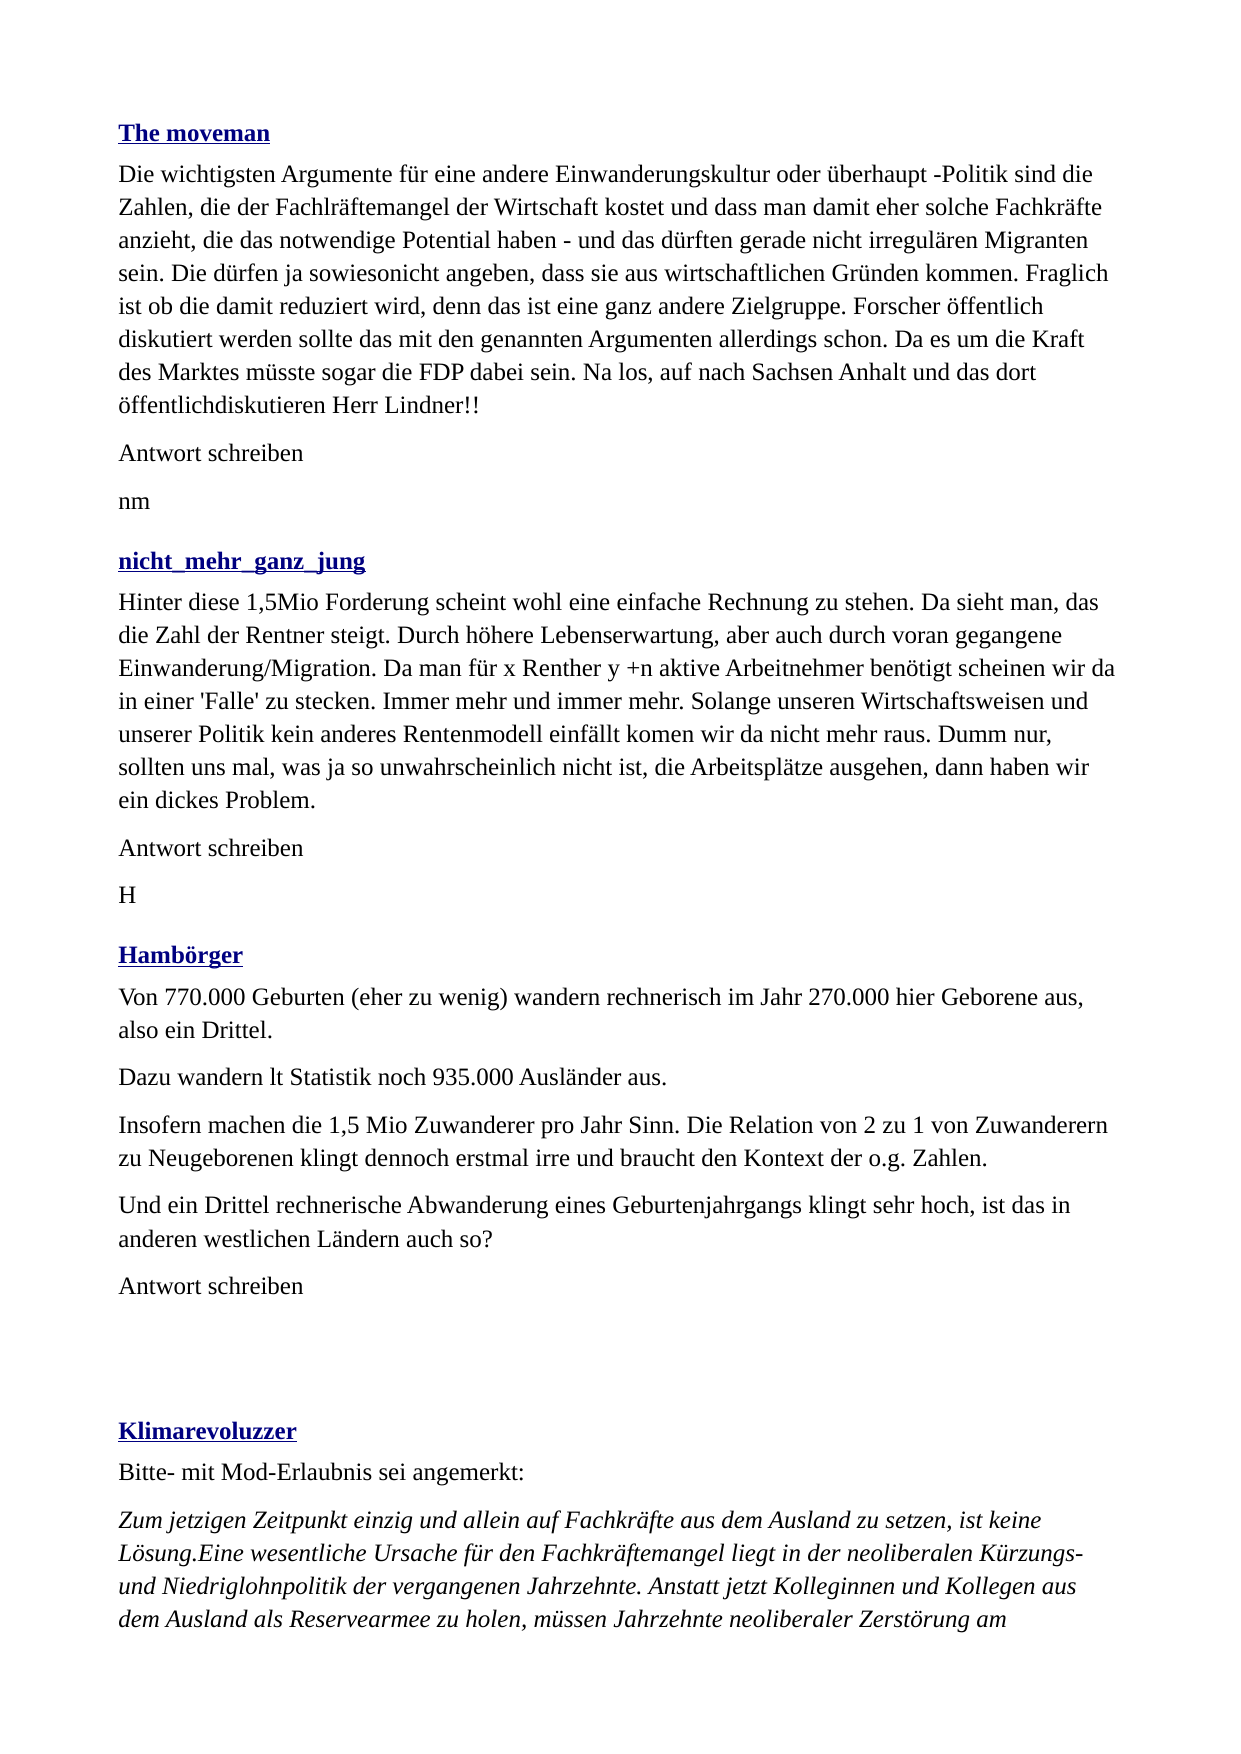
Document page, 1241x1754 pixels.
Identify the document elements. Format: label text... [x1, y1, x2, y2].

subtitle The moveman [118, 118, 1122, 147]
text Antwort schreiben [118, 1271, 1122, 1300]
text Antwort schreiben [118, 438, 1122, 467]
text Und ein Drittel rechnerische Abwanderung eines Geburtenjahrgangs klingt sehr hoch, ist das in anderen westlichen Ländern auch so? [118, 1191, 1122, 1252]
text nm [118, 486, 1122, 514]
subtitle Hambörger [118, 941, 1122, 969]
subtitle Klimarevoluzzer [118, 1416, 1122, 1444]
text Hinter diese 1,5Mio Forderung scheint wohl eine einfache Rechnung zu stehen. Da sieht man, das die Zahl der Rentner steigt. Durch höhere Lebenserwartung, aber auch durch voran gegangene Einwanderung/Migration. Da man für x Renther y +n aktive Arbeitnehmer benötigt scheinen wir da in einer 'Falle' zu stecken. Immer mehr und immer mehr. Solange unseren Wirtschaftsweisen und unserer Politik kein anderes Rentenmodell einfällt komen wir da nicht mehr raus. Dumm nur, sollten uns mal, was ja so unwahrscheinlich nicht ist, die Arbeitsplätze ausgehen, dann haben wir ein dickes Problem. [118, 587, 1122, 814]
text Bitte- mit Mod-Erlaubnis sei angemerkt: [118, 1457, 1122, 1486]
text Insofern machen die 1,5 Mio Zuwanderer pro Jahr Sinn. Die Relation von 2 zu 1 von Zuwanderern zu Neugeborenen klingt dennoch erstmal irre und braucht den Kontext der o.g. Zahlen. [118, 1110, 1122, 1172]
text Zum jetzigen Zeitpunkt einzig und allein auf Fachkräfte aus dem Ausland zu setzen, ist keine Lösung.Eine wesentliche Ursache für den Fachkräftemangel liegt in der neoliberalen Kürzungs- und Niedriglohnpolitik der vergangenen Jahrzehnte. Anstatt jetzt Kolleginnen und Kollegen aus dem Ausland als Reservearmee zu holen, müssen Jahrzehnte neoliberaler Zerstörung am [118, 1505, 1122, 1632]
text Dazu wandern lt Statistik noch 935.000 Ausländer aus. [118, 1062, 1122, 1091]
subtitle nicht_mehr_ganz_jung [118, 546, 1122, 574]
text Antwort schreiben [118, 833, 1122, 862]
text Die wichtigsten Argumente für eine andere Einwanderungskultur oder überhaupt -Politik sind die Zahlen, die der Fachlräftemangel der Wirtschaft kostet und dass man damit eher solche Fachkräfte anzieht, die das notwendige Potential haben - und das dürften gerade nicht irregulären Migranten sein. Die dürfen ja sowiesonicht angeben, dass sie aus wirtschaftlichen Gründen kommen. Fraglich ist ob die damit reduziert wird, denn das ist eine ganz andere Zielgruppe. Forscher öffentlich diskutiert werden sollte das mit den genannten Argumenten allerdings schon. Da es um die Kraft des Marktes müsste sogar die FDP dabei sein. Na los, auf nach Sachsen Anhalt und das dort öffentlichdiskutieren Herr Lindner!! [118, 159, 1122, 419]
text H [118, 880, 1122, 909]
text Von 770.000 Geburten (eher zu wenig) wandern rechnerisch im Jahr 270.000 hier Geborene aus, also ein Drittel. [118, 982, 1122, 1043]
